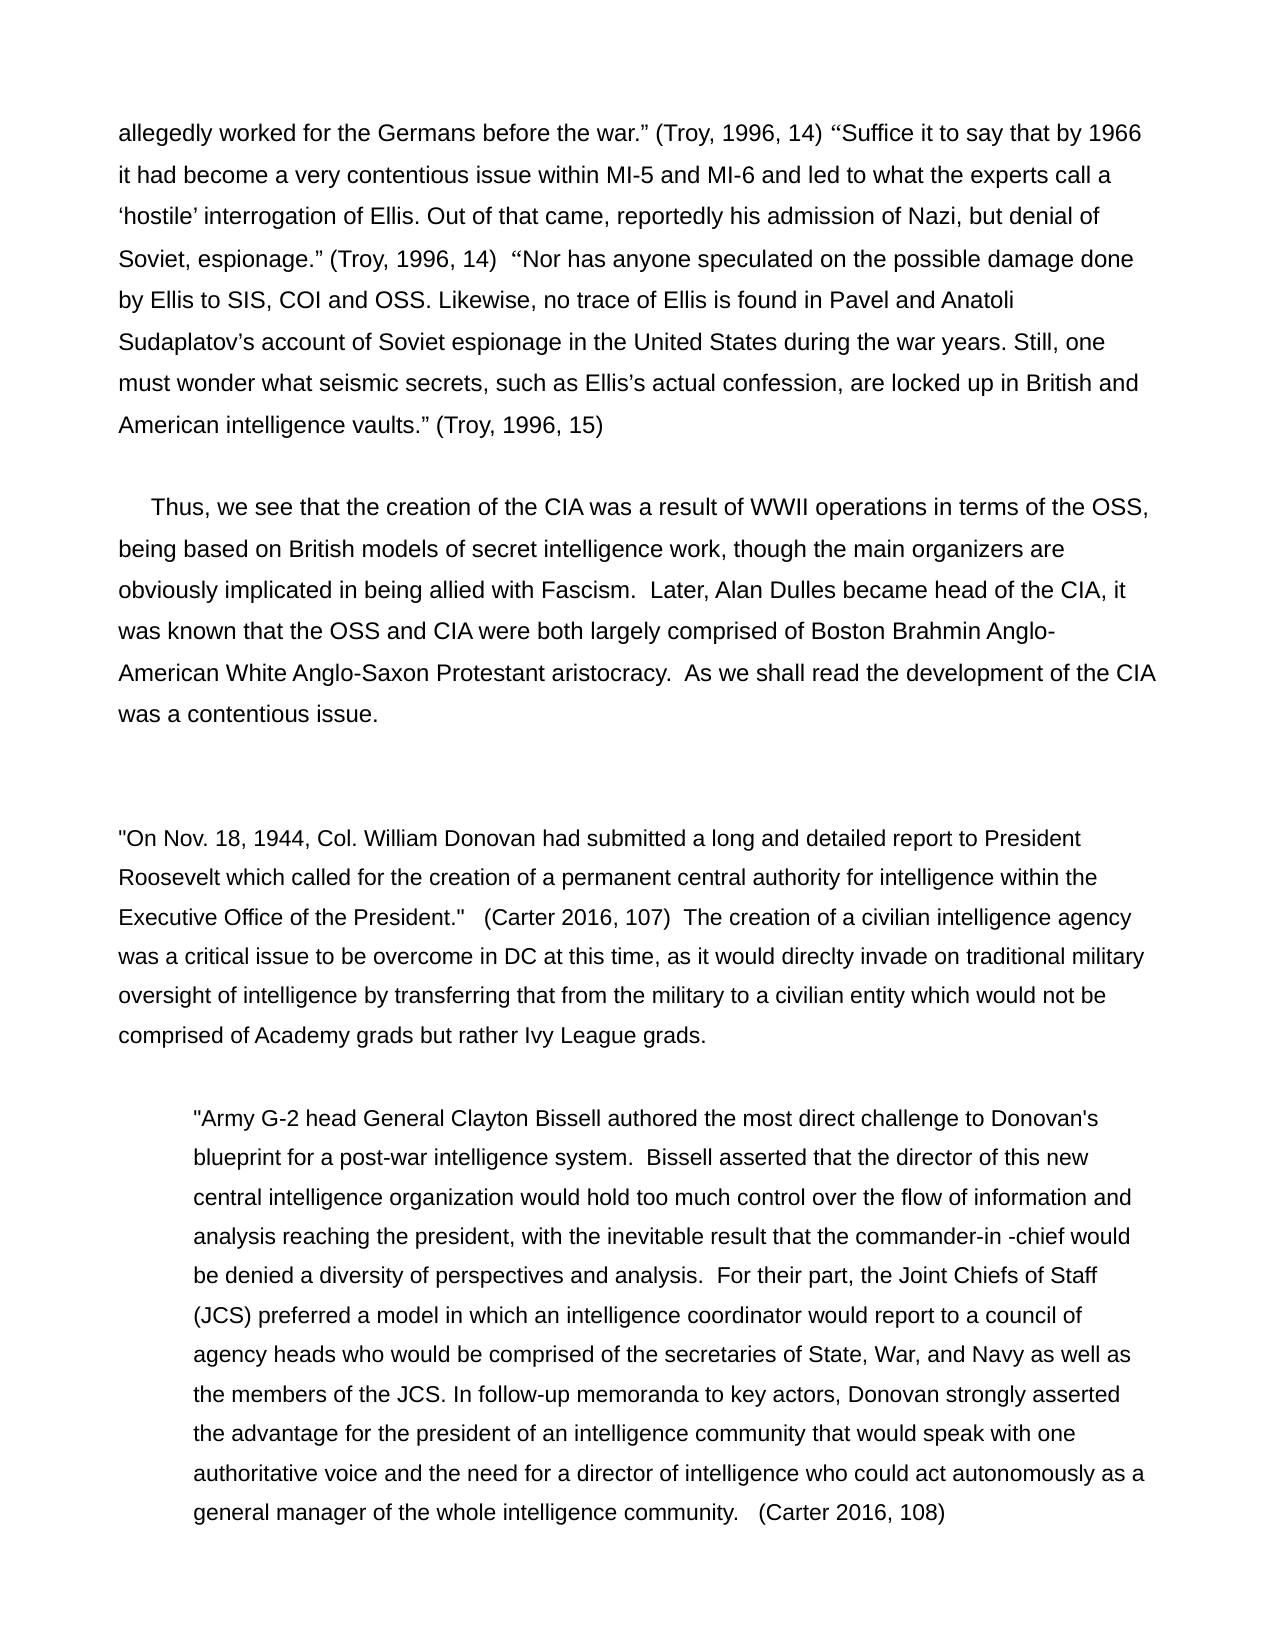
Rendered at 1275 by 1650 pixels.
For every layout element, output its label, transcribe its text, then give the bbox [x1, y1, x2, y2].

text Thus, we see that the creation of the CIA was a result of WWII operations in terms of the OSS, being based on British models of secret intelligence work, though the main organizers are obviously implicated in being allied with Fascism. Later, Alan Dulles became head of the CIA, it was known that the OSS and CIA were both largely comprised of Boston Brahmin Anglo-American White Anglo-Saxon Protestant aristocracy. As we shall read the development of the CIA was a contentious issue. [118, 493, 1157, 771]
text allegedly worked for the Germans before the war.” (Troy, 1996, 14) “Suffice it to say that by 1966 it had become a very contentious issue within MI-5 and MI-6 and led to what the experts call a ‘hostile’ interrogation of Ellis. Out of that came, reportedly his admission of Nazi, but denial of Soviet, espionage.” (Troy, 1996, 14) “Nor has anyone speculated on the possible damage done by Ellis to SIS, COI and OSS. Likewise, no trace of Ellis is found in Pavel and Anatoli Sudaplatov’s account of Soviet espionage in the United States during the war years. Still, one must wonder what seismic secrets, such as Ellis’s actual confession, are locked up in British and American intelligence vaults.” (Troy, 1996, 15) [118, 118, 1157, 438]
text "On Nov. 18, 1944, Col. William Donovan had submitted a long and detailed report to President Roosevelt which called for the creation of a permanent central authority for intelligence within the Executive Office of the President." (Carter 2016, 107) The creation of a civilian intelligence agency was a critical issue to be overcome in DC at this time, as it would direclty invade on traditional military oversight of intelligence by transferring that from the military to a civilian entity which would not be comprised of Academy grads but rather Ivy League grads. [118, 824, 1157, 1048]
text "Army G-2 head General Clayton Bissell authored the most direct challenge to Donovan's blueprint for a post-war intelligence system. Bissell asserted that the director of this new central intelligence organization would hold too much control over the flow of information and analysis reaching the president, with the inevitable result that the commander-in -chief would be denied a diversity of perspectives and analysis. For their part, the Joint Chiefs of Staff (JCS) preferred a model in which an intelligence coordinator would report to a council of agency heads who would be comprised of the secretaries of State, War, and Navy as well as the members of the JCS. In follow-up memoranda to key actors, Donovan strongly asserted the advantage for the president of an intelligence community that would speak with one authoritative voice and the need for a director of intelligence who could act autonomously as a general manager of the whole intelligence community. (Carter 2016, 108) [193, 1104, 1157, 1526]
